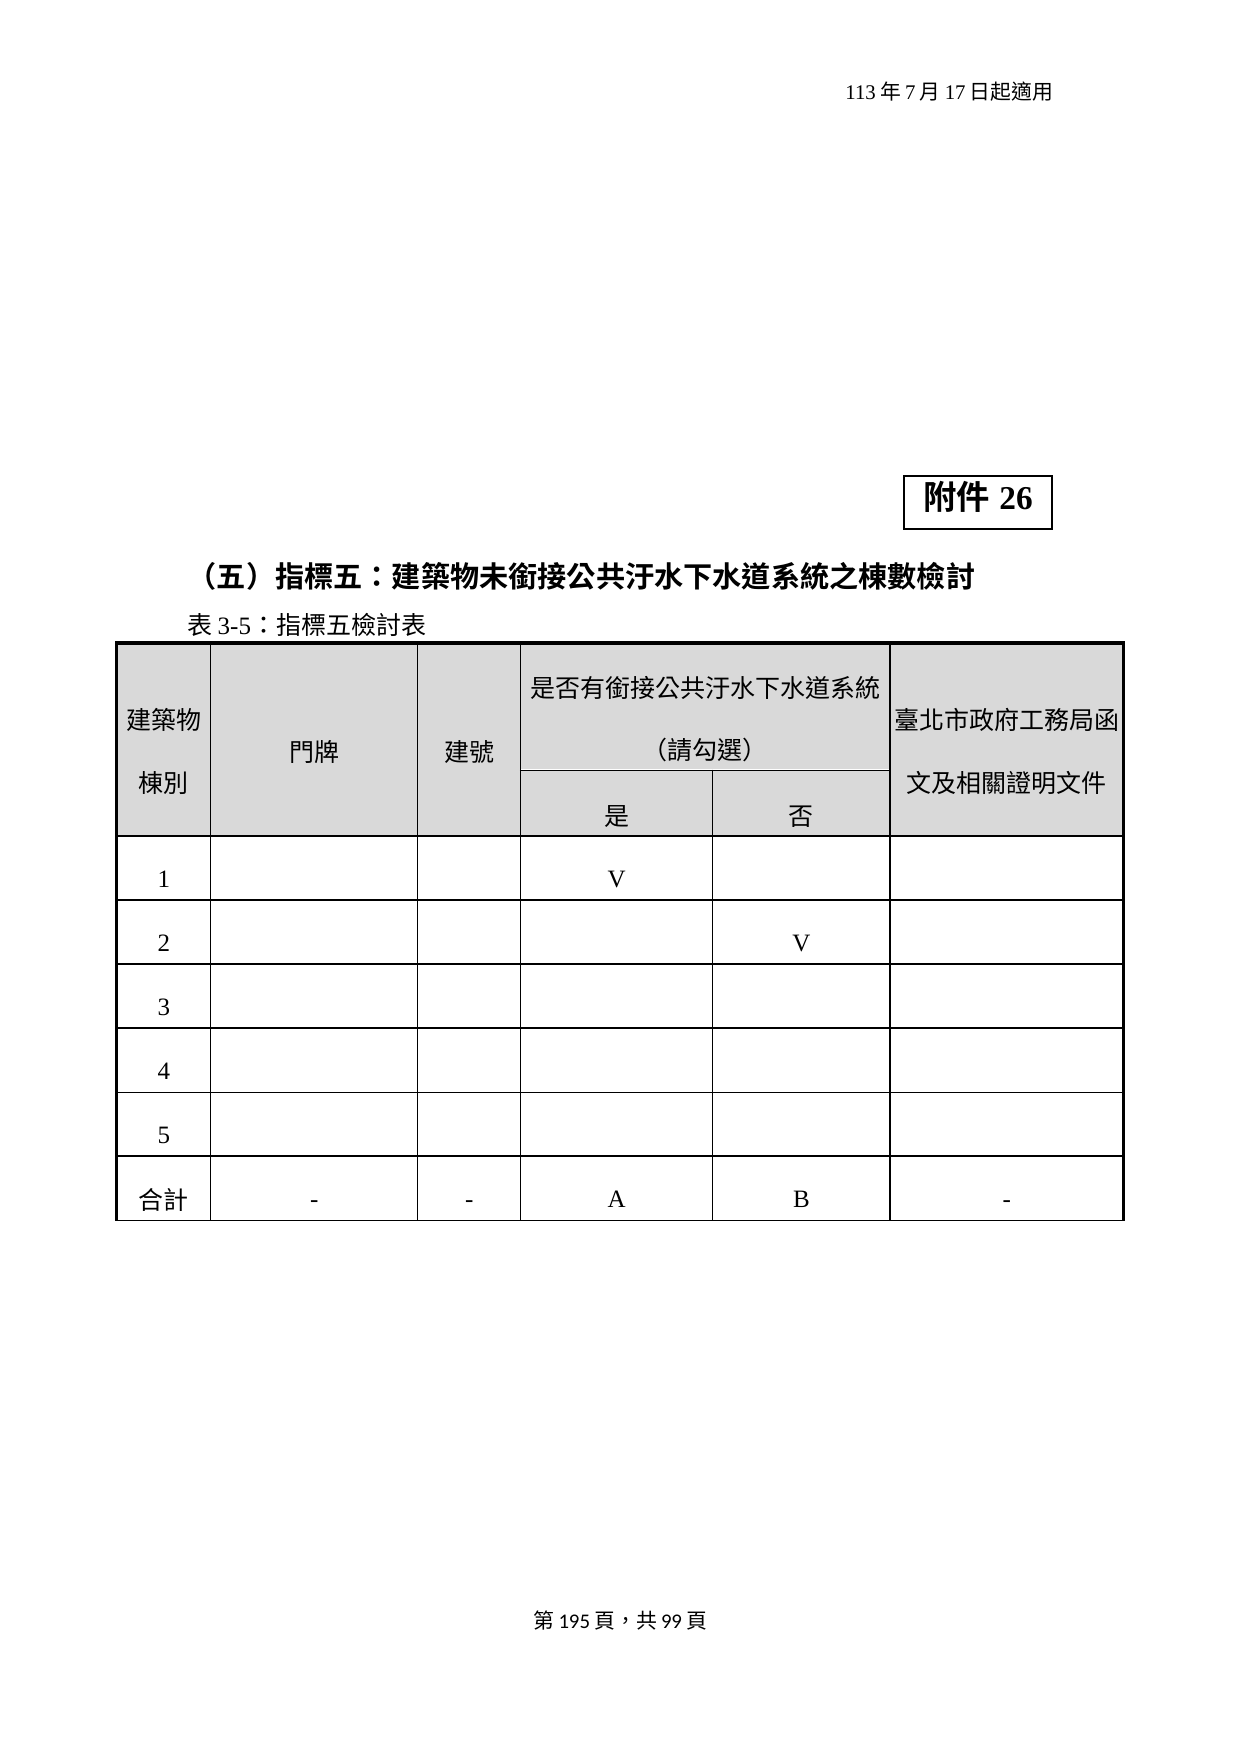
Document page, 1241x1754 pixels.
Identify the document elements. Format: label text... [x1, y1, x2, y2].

table_cell 是 [521, 771, 712, 835]
table_cell [211, 1029, 417, 1091]
table_header 建號 [418, 645, 520, 835]
table_cell [713, 1029, 889, 1091]
table_header 建築物 棟別 [118, 645, 210, 835]
text （五）指標五：建築物未銜接公共汙水下水道系統之棟數檢討 [187, 533, 1053, 596]
table_cell 1 [118, 837, 210, 899]
table_cell [211, 901, 417, 963]
table_cell [521, 965, 712, 1027]
table_cell [891, 1093, 1122, 1155]
table_cell 3 [118, 965, 210, 1027]
table_cell [891, 965, 1122, 1027]
table_cell 5 [118, 1093, 210, 1155]
table_cell 2 [118, 901, 210, 963]
table_cell V [521, 837, 712, 899]
table_cell [418, 1029, 520, 1091]
table_cell [521, 1093, 712, 1155]
table_cell [891, 837, 1122, 899]
table_cell V [713, 901, 889, 963]
table_cell [418, 1093, 520, 1155]
table_cell 4 [118, 1029, 210, 1091]
table_cell [891, 901, 1122, 963]
table_cell - [211, 1157, 417, 1219]
table_cell - [418, 1157, 520, 1219]
table_header 臺北市政府工務局函文及相關證明文件 [891, 645, 1122, 835]
table_cell 否 [713, 771, 889, 835]
table_cell [891, 1029, 1122, 1091]
table_cell [521, 901, 712, 963]
table_header 是否有銜接公共汙水下水道系統 （請勾選） [521, 645, 889, 769]
table_cell - [891, 1157, 1122, 1219]
table_cell [211, 1093, 417, 1155]
table_cell [418, 837, 520, 899]
table_cell [418, 901, 520, 963]
table_cell [713, 837, 889, 899]
table_cell 合計 [118, 1157, 210, 1219]
text 表3-5：指標五檢討表 [187, 605, 1053, 641]
table_cell [418, 965, 520, 1027]
table_cell [211, 965, 417, 1027]
table_cell [521, 1029, 712, 1091]
table_cell [713, 1093, 889, 1155]
table_cell A [521, 1157, 712, 1219]
table_cell [211, 837, 417, 899]
table_cell [713, 965, 889, 1027]
table_header 門牌 [211, 645, 417, 835]
table_cell B [713, 1157, 889, 1219]
